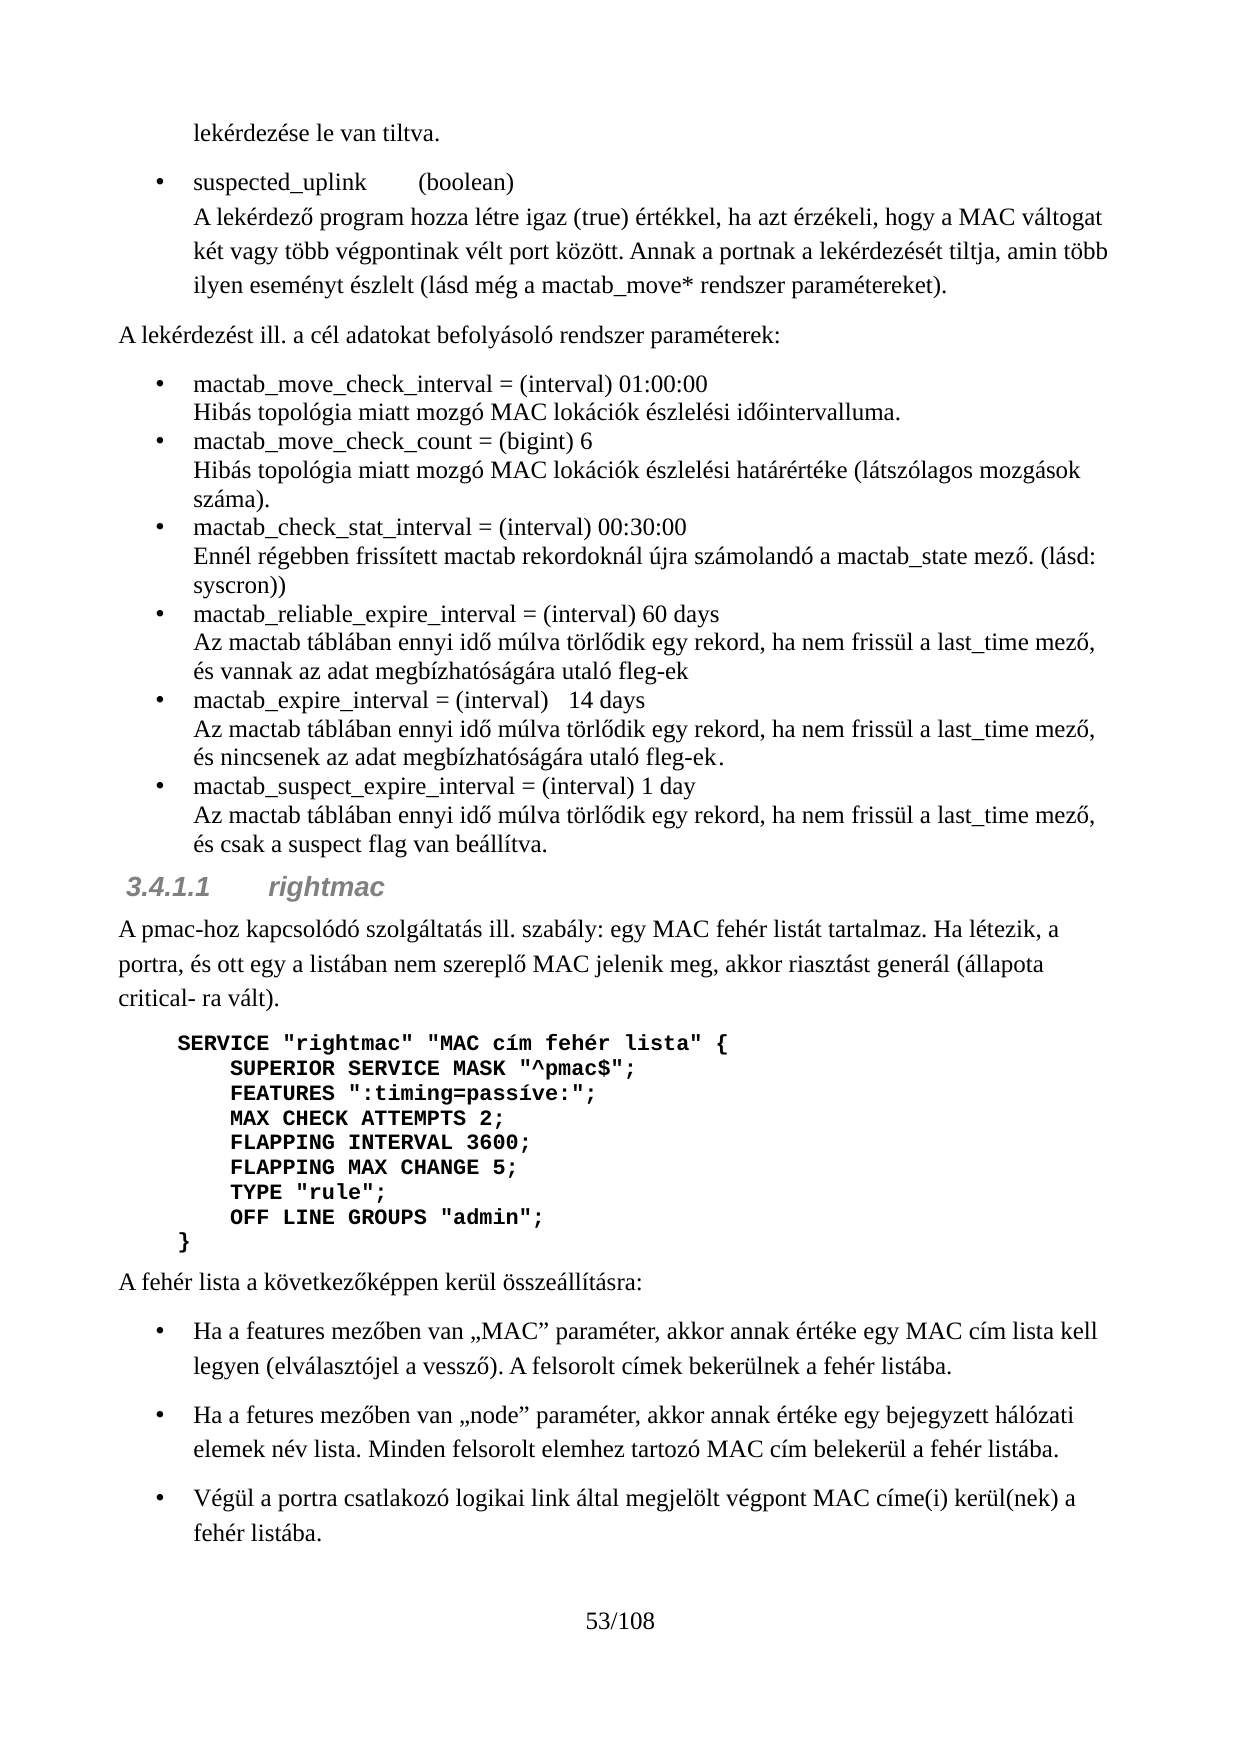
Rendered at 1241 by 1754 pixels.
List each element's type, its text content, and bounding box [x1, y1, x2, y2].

list Ha a fetures mezőben van „node” paraméter, akkor annak értéke egy bejegyzett hálózati elemek név lista. Minden felsorolt elemhez tartozó MAC cím belekerül a fehér listába. [156, 1400, 1122, 1463]
list mactab_reliable_expire_interval = (interval) 60 days Az mactab táblában ennyi idő múlva törlődik egy rekord, ha nem frissül a last_time mező, és vannak az adat megbízhatóságára utaló fleg-ek [156, 599, 1122, 685]
text A lekérdezést ill. a cél adatokat befolyásoló rendszer paraméterek: [118, 320, 1122, 348]
text A pmac-hoz kapcsolódó szolgáltatás ill. szabály: egy MAC fehér listát tartalmaz. Ha létezik, a portra, és ott egy a listában nem szereplő MAC jelenik meg, akkor riasztást generál (állapota critical- ra vált). [118, 914, 1122, 1012]
text A fehér lista a következőképpen kerül összeállításra: [118, 1267, 1122, 1296]
list Ha a features mezőben van „MAC” paraméter, akkor annak értéke egy MAC cím lista kell legyen (elválasztójel a vessző). A felsorolt címek bekerülnek a fehér listába. [156, 1316, 1122, 1379]
list mactab_move_check_interval = (interval) 01:00:00 Hibás topológia miatt mozgó MAC lokációk észlelési időintervalluma. [156, 369, 1122, 426]
list mactab_check_stat_interval = (interval) 00:30:00 Ennél régebben frissített mactab rekordoknál újra számolandó a mactab_state mező. (lásd: syscron)) [156, 512, 1122, 599]
subtitle rightmac [118, 870, 1122, 902]
list suspected_uplink (boolean) A lekérdező program hozza létre igaz (true) értékkel, ha azt érzékeli, hogy a MAC váltogat két vagy több végpontinak vélt port között. Annak a portnak a lekérdezését tiltja, amin több ilyen eseményt észlelt (lásd még a mactab_move* rendszer paramétereket). [156, 167, 1122, 299]
text SERVICE "rightmac" "MAC cím fehér lista" { SUPERIOR SERVICE MASK "^pmac$"; FEATURES ":timing=passíve:"; MAX CHECK ATTEMPTS 2; FLAPPING INTERVAL 3600; FLAPPING MAX CHANGE 5; TYPE "rule"; OFF LINE GROUPS "admin"; } [177, 1032, 1122, 1256]
list Végül a portra csatlakozó logikai link által megjelölt végpont MAC címe(i) kerül(nek) a fehér listába. [156, 1483, 1122, 1547]
list mactab_expire_interval = (interval) 14 days Az mactab táblában ennyi idő múlva törlődik egy rekord, ha nem frissül a last_time mező, és nincsenek az adat megbízhatóságára utaló fleg-ek . [156, 685, 1122, 771]
list mactab_suspect_expire_interval = (interval) 1 day Az mactab táblában ennyi idő múlva törlődik egy rekord, ha nem frissül a last_time mező, és csak a suspect flag van beállítva. [156, 771, 1122, 857]
list mactab_move_check_count = (bigint) 6 Hibás topológia miatt mozgó MAC lokációk észlelési határértéke (látszólagos mozgások száma). [156, 426, 1122, 512]
list lekérdezése le van tiltva. [156, 118, 1122, 147]
